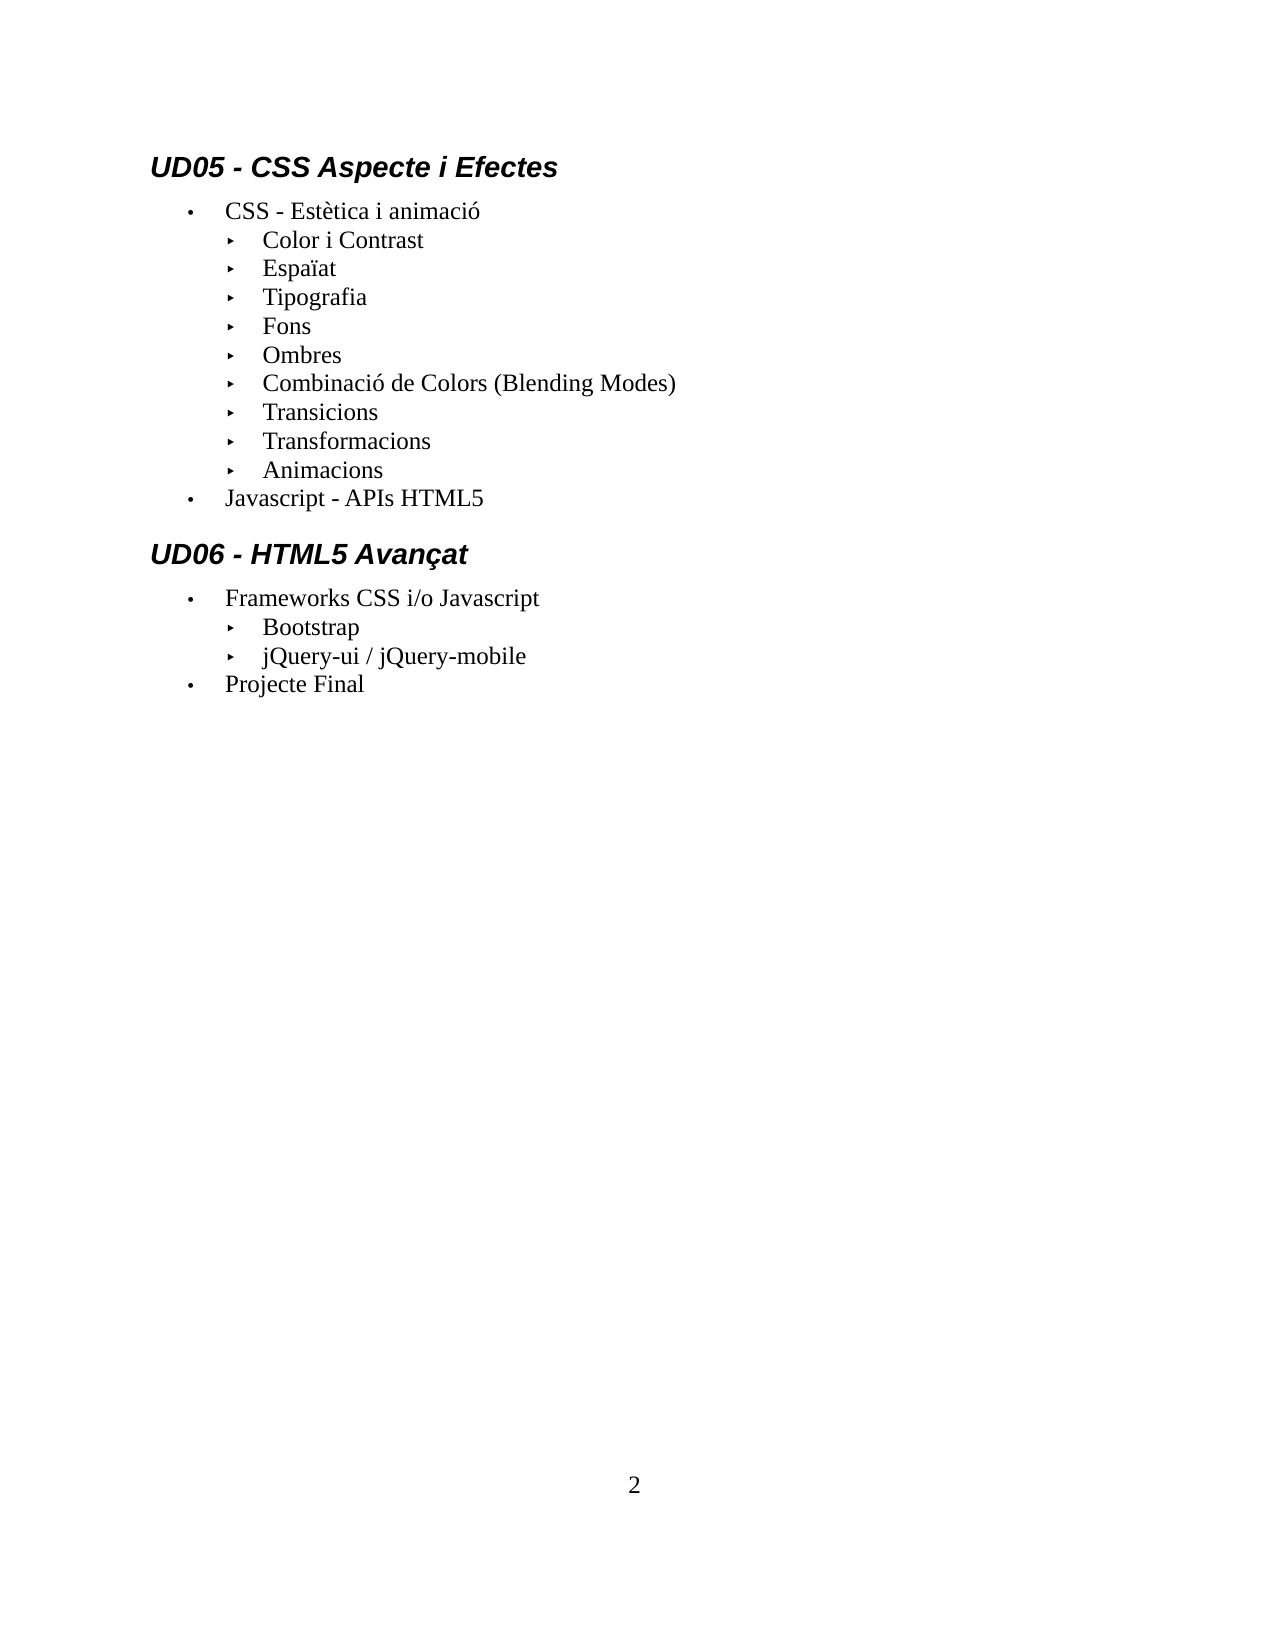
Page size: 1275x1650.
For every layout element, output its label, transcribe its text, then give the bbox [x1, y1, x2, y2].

list Animacions [225, 455, 1125, 483]
list CSS - Estètica i animació [187, 196, 1125, 225]
list Transformacions [225, 426, 1125, 455]
list Projecte Final [187, 669, 1125, 698]
list Frameworks CSS i/o Javascript [187, 583, 1125, 612]
list Tipografia [225, 282, 1125, 311]
list Combinació de Colors (Blending Modes) [225, 368, 1125, 397]
list Javascript - APIs HTML5 [187, 483, 1125, 512]
list Transicions [225, 397, 1125, 426]
list Espaïat [225, 253, 1125, 282]
list Fons [225, 311, 1125, 340]
list Bootstrap [225, 612, 1125, 641]
list Ombres [225, 340, 1125, 368]
subtitle UD05 - CSS Aspecte i Efectes [150, 150, 1125, 183]
list Color i Contrast [225, 225, 1125, 253]
list jQuery-ui / jQuery-mobile [225, 641, 1125, 669]
subtitle UD06 - HTML5 Avançat [150, 537, 1125, 571]
